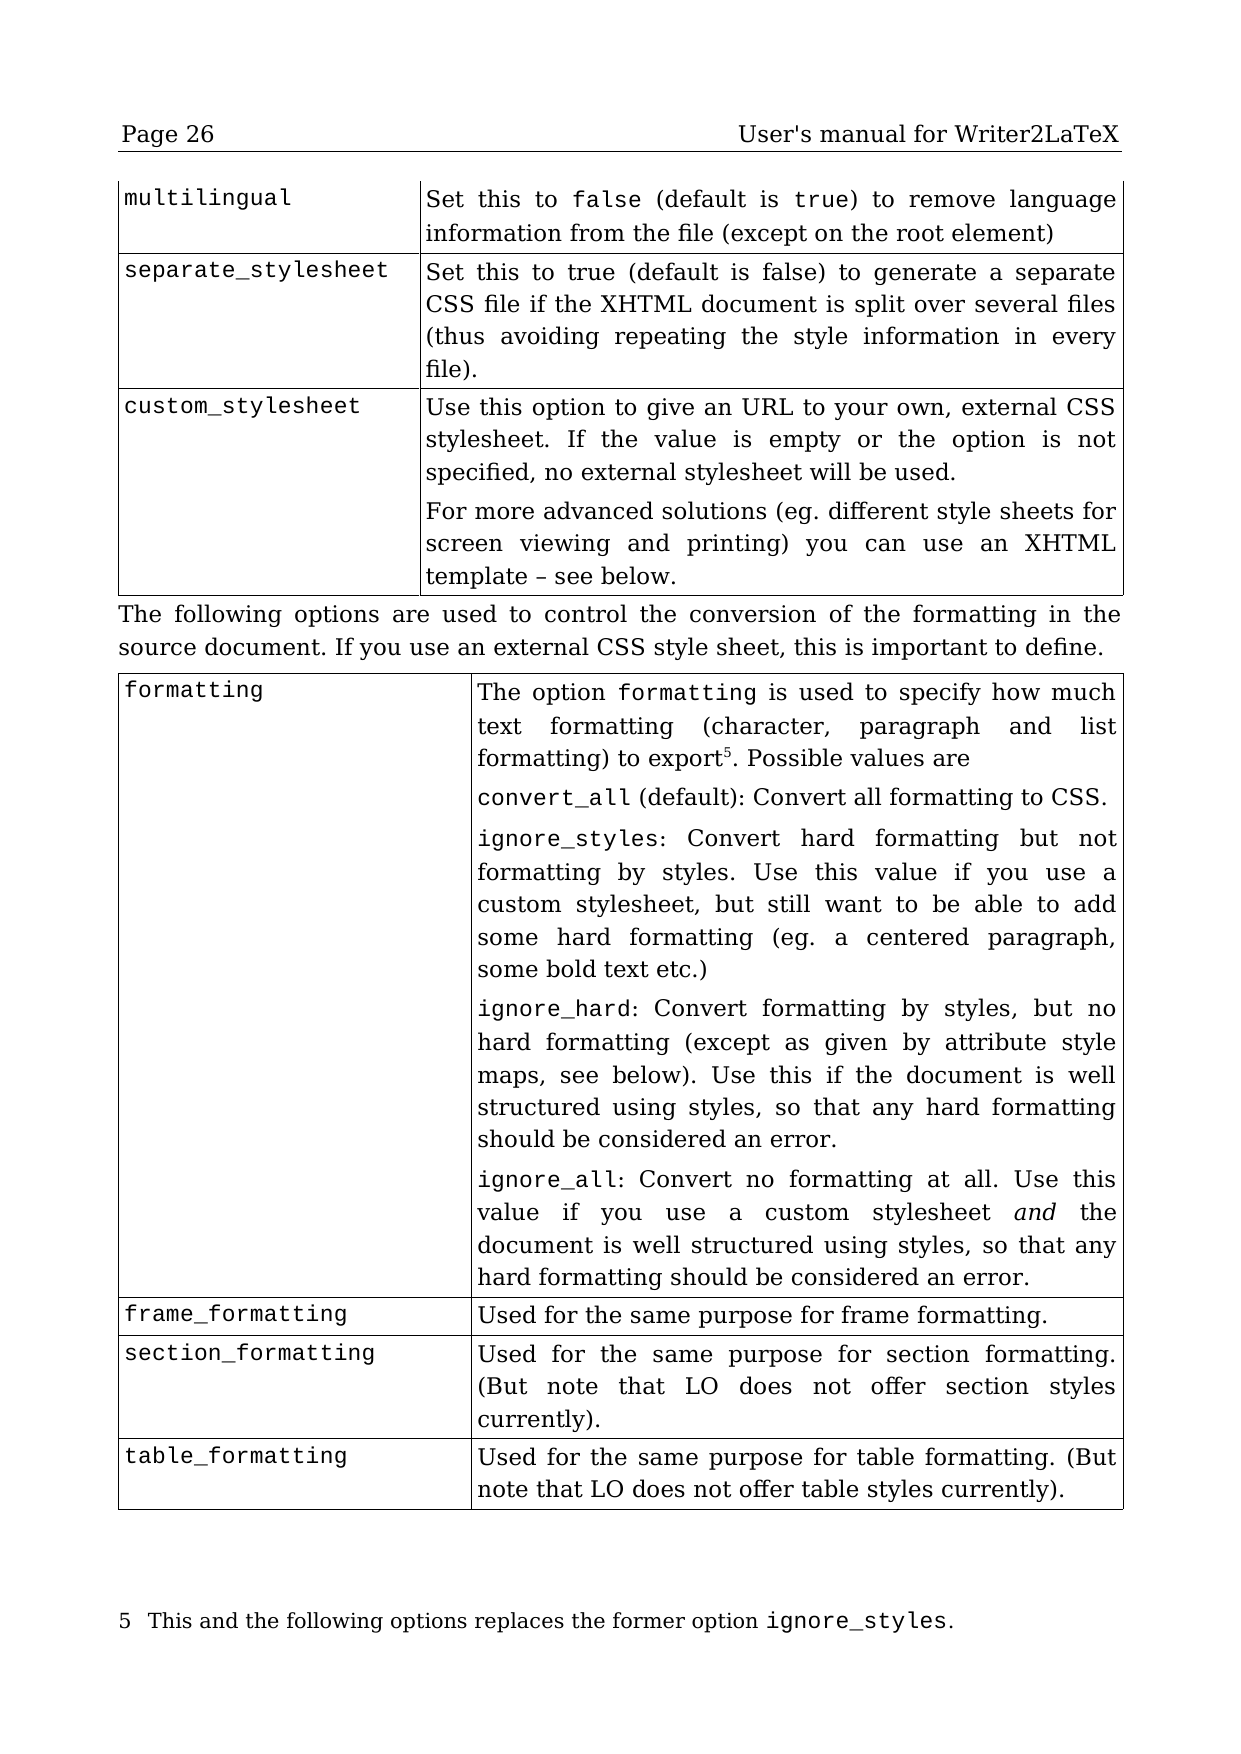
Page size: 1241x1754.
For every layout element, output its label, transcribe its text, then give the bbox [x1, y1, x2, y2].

table_cell multilingual [119, 181, 419, 253]
table_cell separate_stylesheet [119, 254, 419, 388]
table_cell section_formatting [119, 1336, 471, 1438]
table_cell custom_stylesheet [119, 389, 419, 595]
text The following options are used to control the conversion of the formatting in the source document. If you use an external CSS style sheet, this is important to define. [118, 601, 1122, 661]
table_cell Set this to true (default is false) to generate a separate CSS file if the XHTML document is split over several files (thus avoiding repeating the style information in every file). [421, 254, 1123, 388]
table_cell Set this to false (default is true) to remove language information from the file (except on the root element) [421, 181, 1123, 253]
table_cell table_formatting [119, 1439, 471, 1509]
table_cell Used for the same purpose for frame formatting. [472, 1298, 1123, 1335]
table_cell frame_formatting [119, 1298, 471, 1335]
table_header formatting [119, 674, 471, 1297]
table_header The option formatting is used to specify how much text formatting (character, paragraph and list formatting) to export. Possible values are convert_all (default): Convert all formatting to CSS. ignore_styles: Convert hard formatting but not formatting by styles. Use this value if you use a custom stylesheet, but still want to be able to add some hard formatting (eg. a centered paragraph, some bold text etc.) ignore_hard: Convert formatting by styles, but no hard formatting (except as given by attribute style maps, see below). Use this if the document is well structured using styles, so that any hard formatting should be considered an error. ignore_all: Convert no formatting at all. Use this value if you use a custom stylesheet and the document is well structured using styles, so that any hard formatting should be considered an error. [472, 674, 1123, 1297]
table_cell Used for the same purpose for table formatting. (But note that LO does not offer table styles currently). [472, 1439, 1123, 1509]
table_cell Use this option to give an URL to your own, external CSS stylesheet. If the value is empty or the option is not specified, no external stylesheet will be used. For more advanced solutions (eg. different style sheets for screen viewing and printing) you can use an XHTML template – see below. [421, 389, 1123, 595]
table_cell Used for the same purpose for section formatting. (But note that LO does not offer section styles currently). [472, 1336, 1123, 1438]
